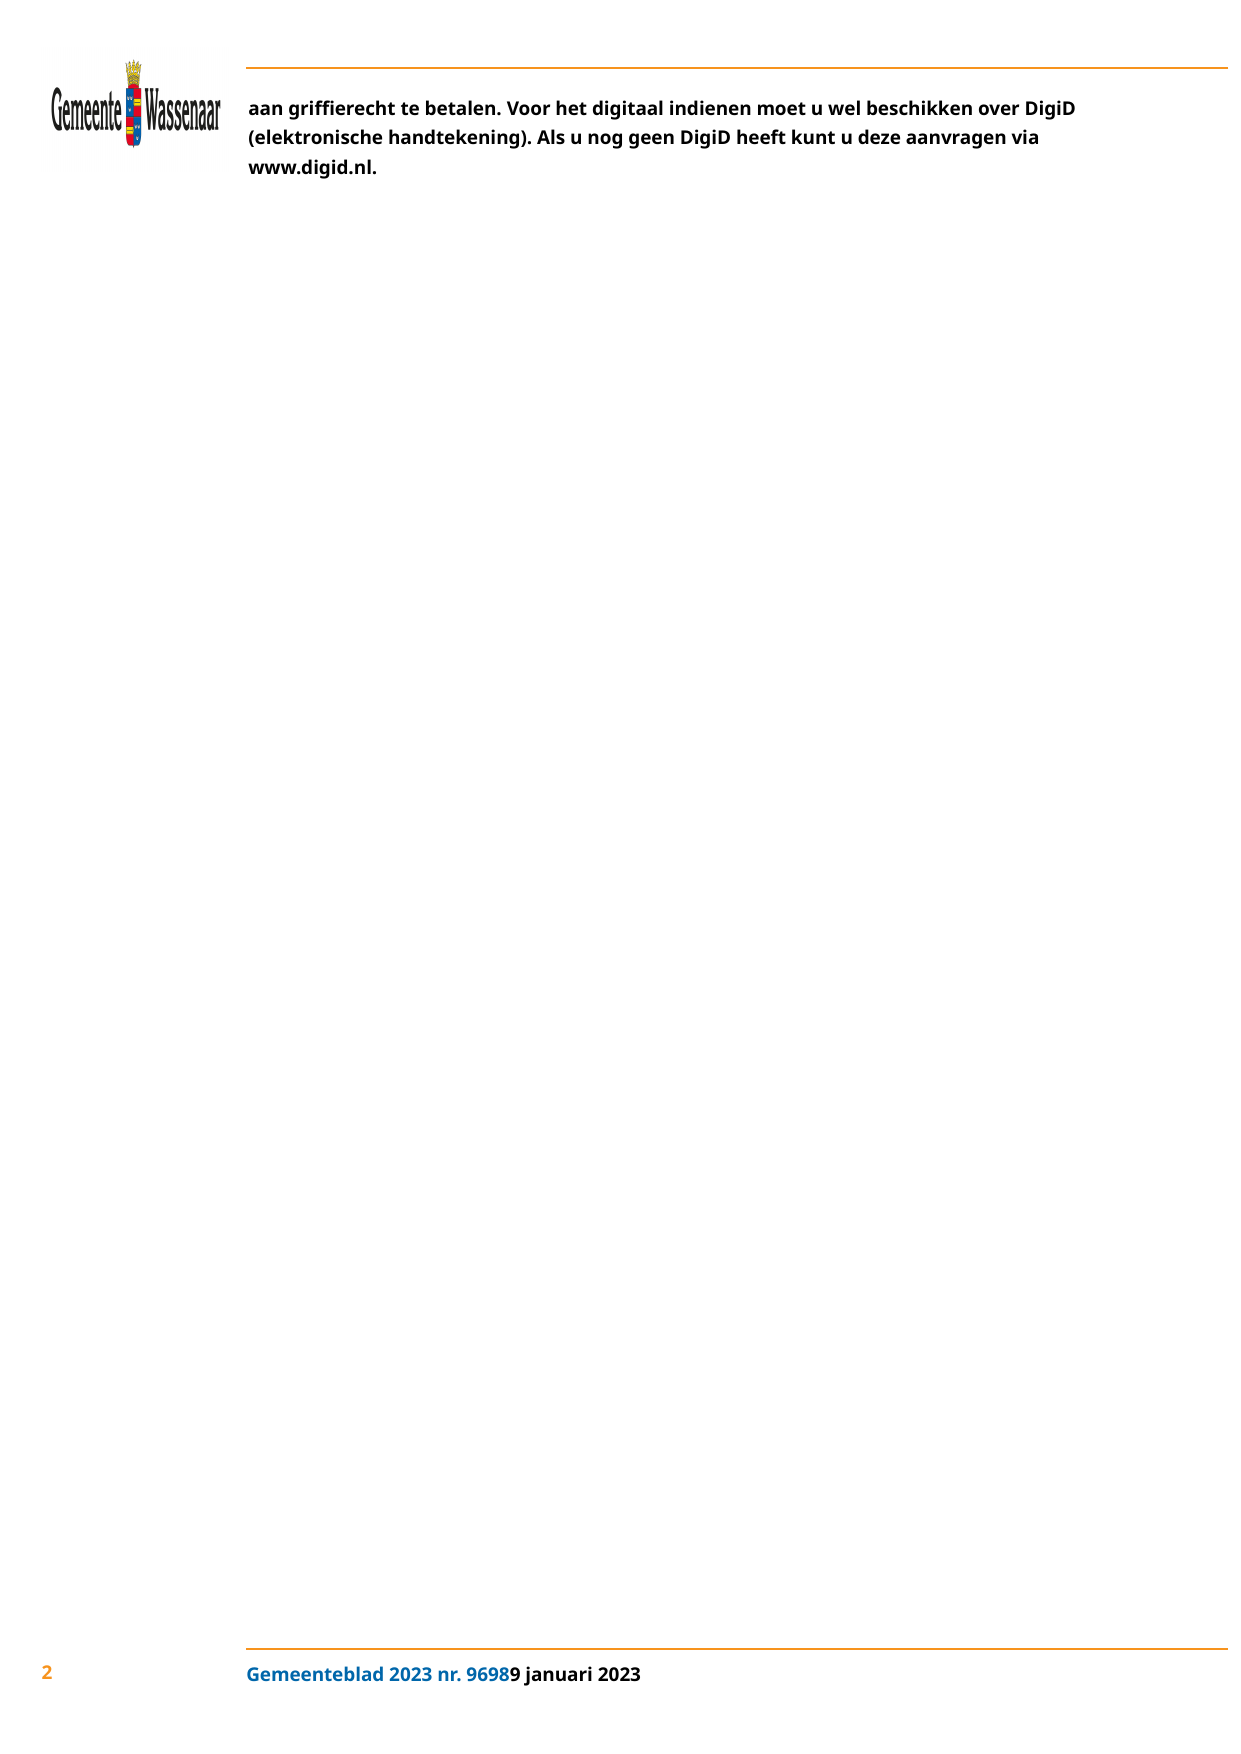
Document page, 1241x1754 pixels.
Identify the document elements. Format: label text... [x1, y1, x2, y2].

text aan griffierecht te betalen. Voor het digitaal indienen moet u wel beschikken over DigiD (elektronische handtekening). Als u nog geen DigiD heeft kunt u deze aanvragen via www.digid.nl. [248, 95, 1152, 180]
picture [41, 47, 231, 172]
